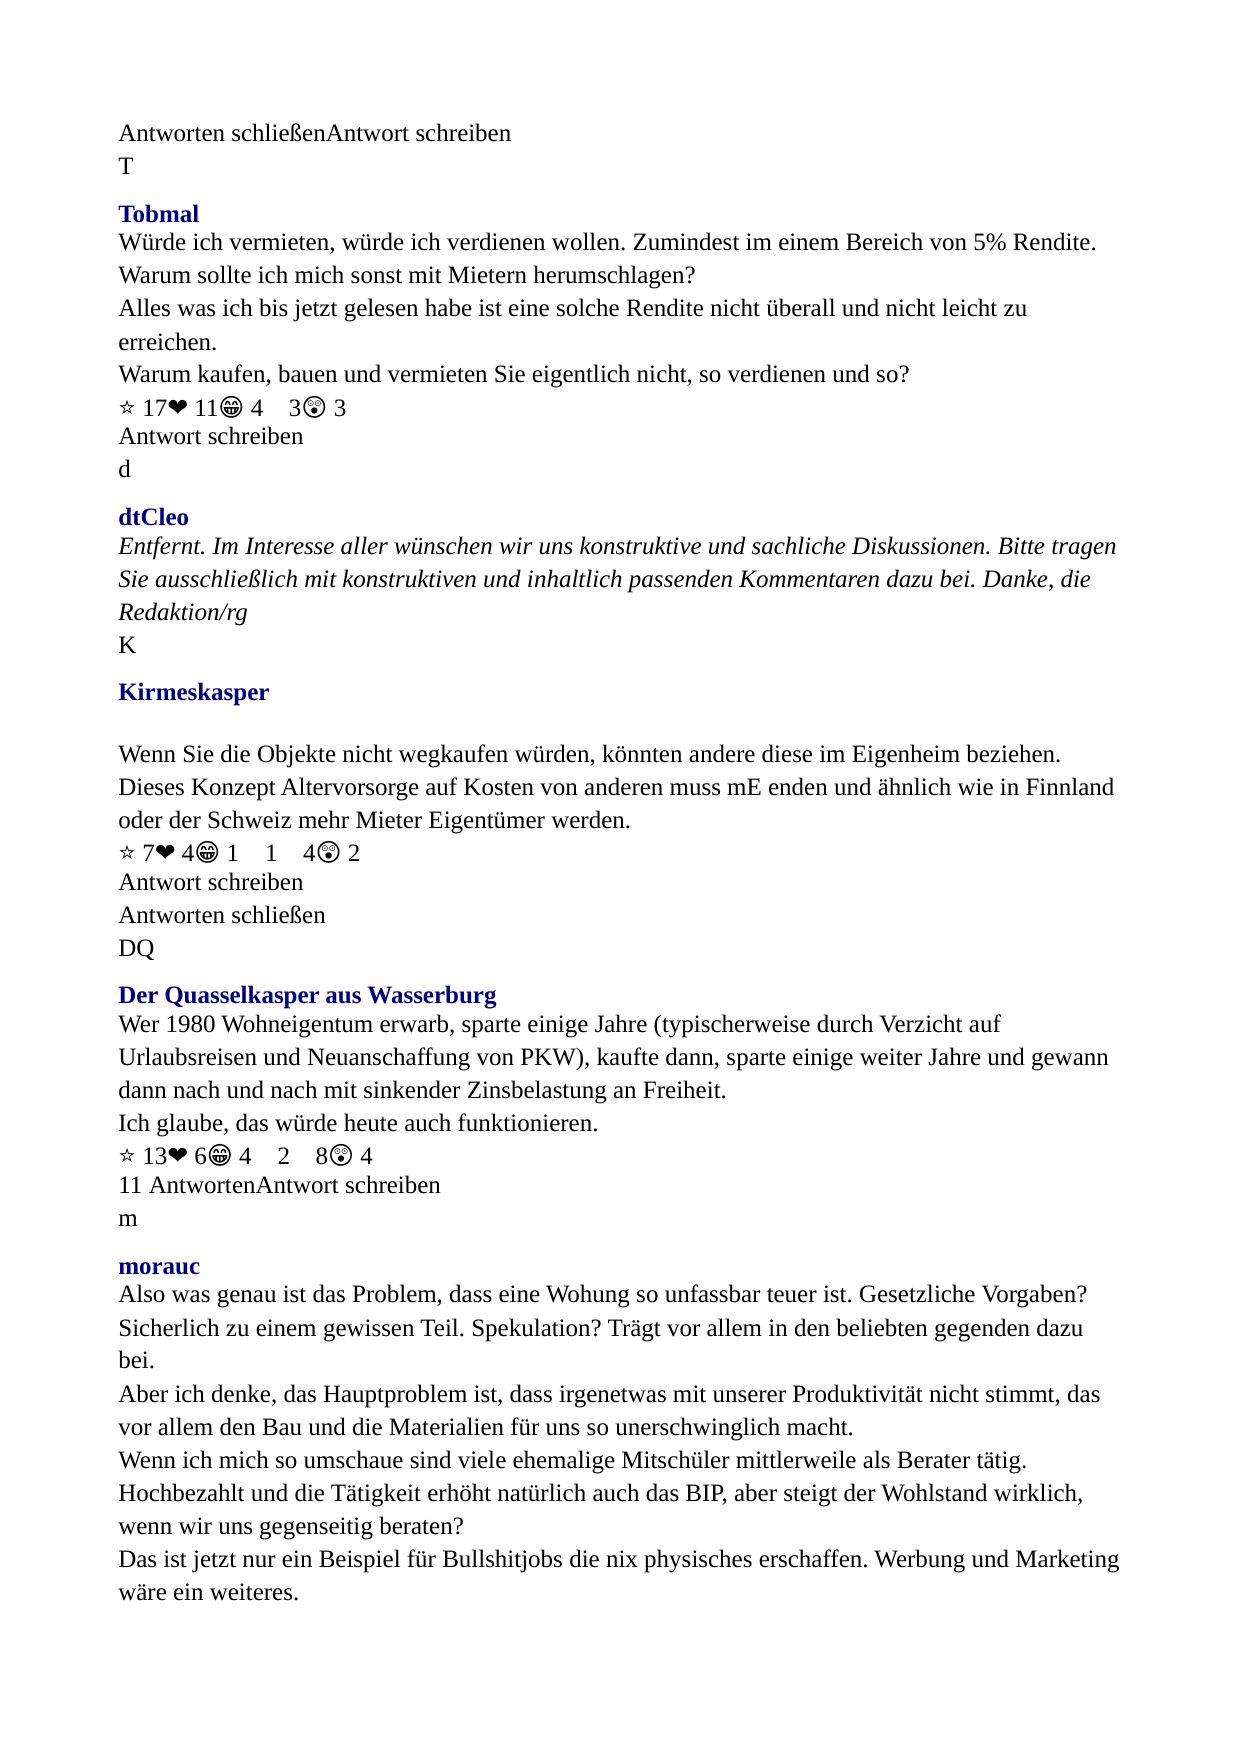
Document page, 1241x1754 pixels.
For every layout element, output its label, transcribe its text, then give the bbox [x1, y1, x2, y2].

text Antwort schreiben [118, 421, 1122, 450]
text Antwort schreiben [118, 867, 1122, 896]
text K [118, 630, 1122, 658]
text Antworten schließenAntwort schreiben [118, 118, 1122, 147]
text ⭐️ 13❤️ 6😁 4🙁 2🤨 8😲 4 [118, 1141, 1122, 1170]
subtitle Der Quasselkasper aus Wasserburg [118, 981, 1122, 1009]
text m [118, 1203, 1122, 1232]
text Dieses Konzept Altervorsorge auf Kosten von anderen muss mE enden und ähnlich wie in Finnland oder der Schweiz mehr Mieter Eigentümer werden. [118, 772, 1122, 834]
text Also was genau ist das Problem, dass eine Wohung so unfassbar teuer ist. Gesetzliche Vorgaben? Sicherlich zu einem gewissen Teil. Spekulation? Trägt vor allem in den beliebten gegenden dazu bei. [118, 1279, 1122, 1374]
text T [118, 151, 1122, 180]
text DQ [118, 933, 1122, 962]
text Wer 1980 Wohneigentum erwarb, sparte einige Jahre (typischerweise durch Verzicht auf Urlaubsreisen und Neuanschaffung von PKW), kaufte dann, sparte einige weiter Jahre und gewann dann nach und nach mit sinkender Zinsbelastung an Freiheit. [118, 1009, 1122, 1104]
text Wenn Sie die Objekte nicht wegkaufen würden, könnten andere diese im Eigenheim beziehen. [118, 739, 1122, 768]
text Ich glaube, das würde heute auch funktionieren. [118, 1108, 1122, 1137]
text Würde ich vermieten, würde ich verdienen wollen. Zumindest im einem Bereich von 5% Rendite. Warum sollte ich mich sonst mit Mietern herumschlagen? [118, 227, 1122, 289]
text Entfernt. Im Interesse aller wünschen wir uns konstruktive und sachliche Diskussionen. Bitte tragen Sie ausschließlich mit konstruktiven und inhaltlich passenden Kommentaren dazu bei. Danke, die Redaktion/rg [118, 531, 1122, 626]
subtitle dtCleo [118, 502, 1122, 531]
text Antworten schließen [118, 900, 1122, 929]
subtitle Tobmal [118, 199, 1122, 227]
text Das ist jetzt nur ein Beispiel für Bullshitjobs die nix physisches erschaffen. Werbung und Marketing wäre ein weiteres. [118, 1544, 1122, 1606]
subtitle morauc [118, 1251, 1122, 1279]
text ⭐️ 7❤️ 4😁 1🙁 1🤨 4😲 2 [118, 838, 1122, 867]
text d [118, 454, 1122, 483]
text Aber ich denke, das Hauptproblem ist, dass irgenetwas mit unserer Produktivität nicht stimmt, das vor allem den Bau und die Materialien für uns so unerschwinglich macht. [118, 1379, 1122, 1440]
text Warum kaufen, bauen und vermieten Sie eigentlich nicht, so verdienen und so? [118, 359, 1122, 388]
text ⭐️ 17❤️ 11😁 4🤨 3😲 3 [118, 393, 1122, 421]
text Wenn ich mich so umschaue sind viele ehemalige Mitschüler mittlerweile als Berater tätig. Hochbezahlt und die Tätigkeit erhöht natürlich auch das BIP, aber steigt der Wohlstand wirklich, wenn wir uns gegenseitig beraten? [118, 1445, 1122, 1539]
subtitle Kirmeskasper [118, 677, 1122, 706]
text 11 AntwortenAntwort schreiben [118, 1170, 1122, 1199]
text Alles was ich bis jetzt gelesen habe ist eine solche Rendite nicht überall und nicht leicht zu erreichen. [118, 293, 1122, 355]
